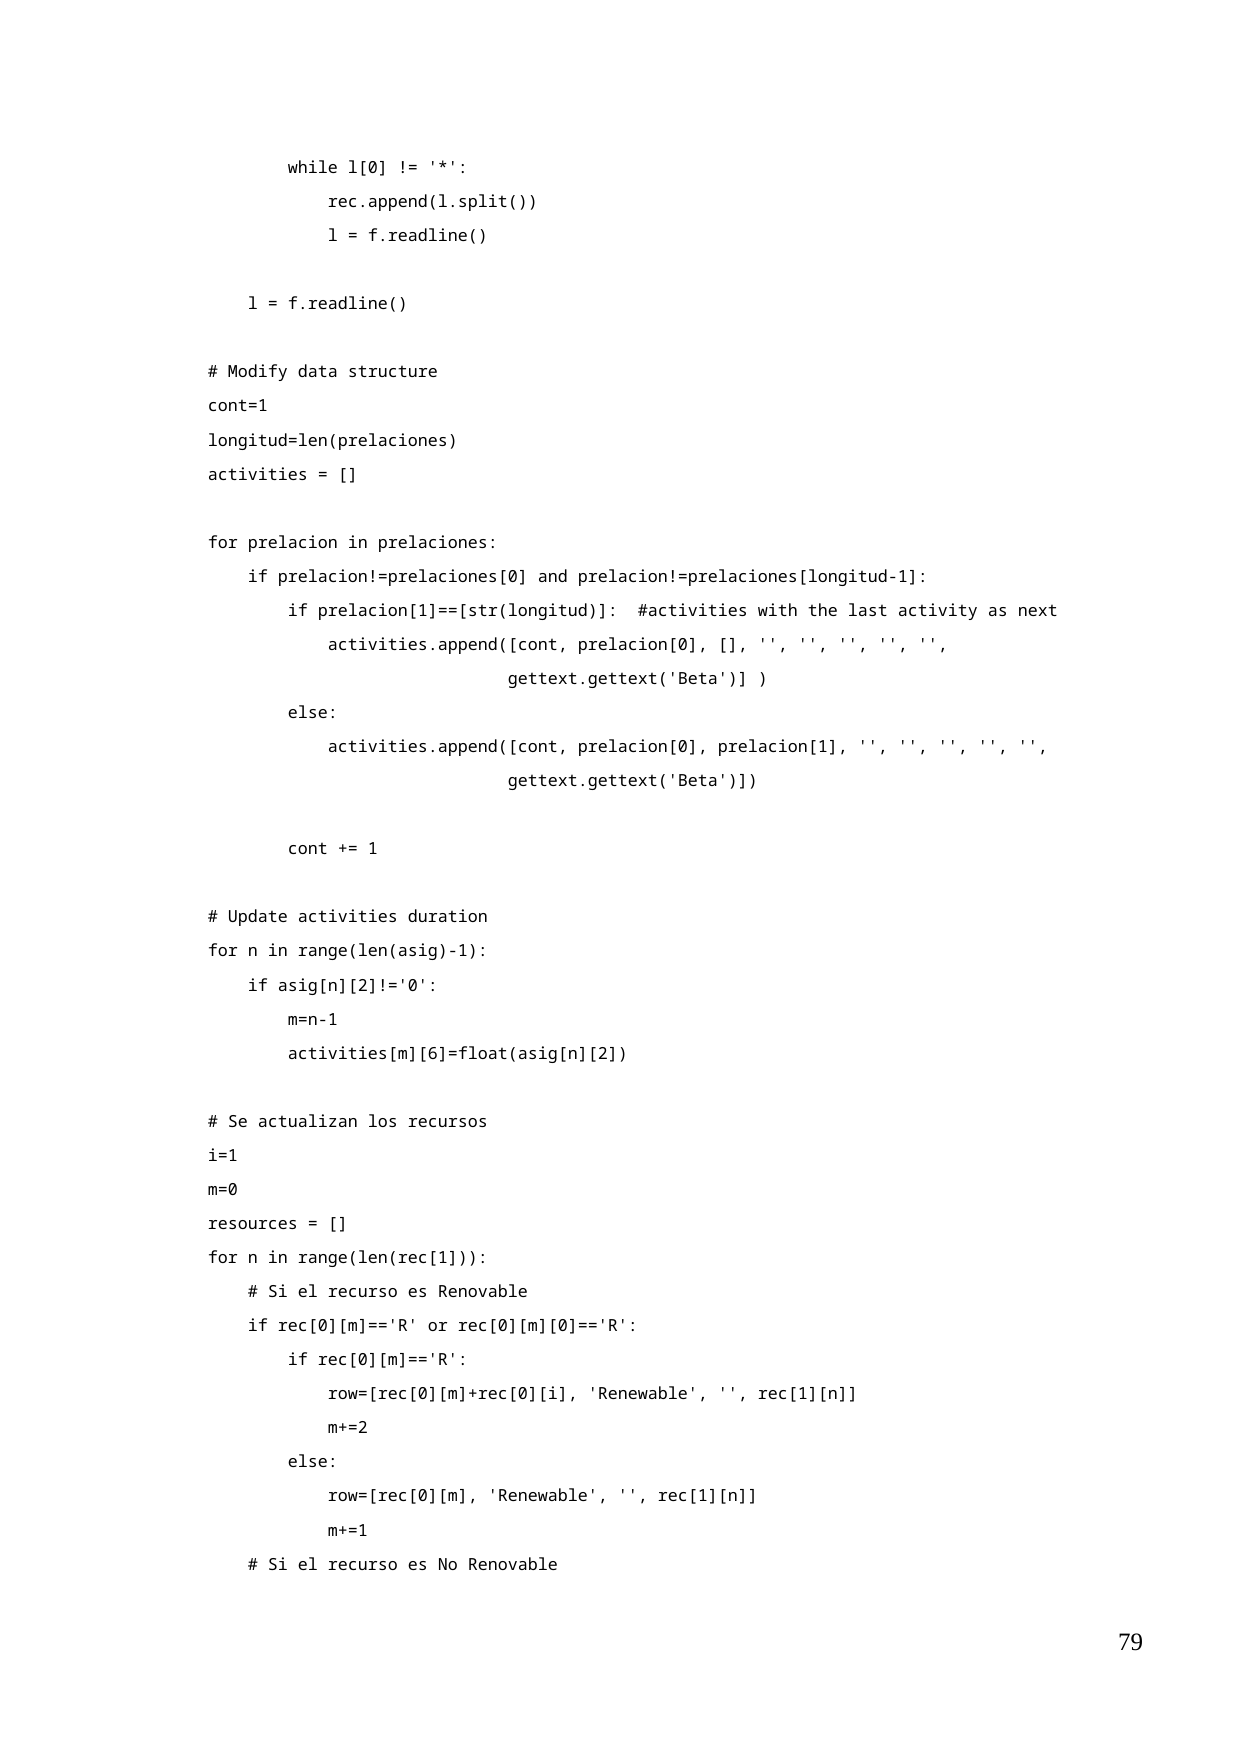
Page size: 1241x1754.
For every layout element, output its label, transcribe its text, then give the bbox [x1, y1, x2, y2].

text l = f.readline() [128, 224, 1143, 246]
text activities.append([cont, prelacion[0], prelacion[1], '', '', '', '', '', [128, 735, 1143, 757]
text # Si el recurso es Renovable [128, 1280, 1143, 1302]
text m=n-1 [128, 1007, 1143, 1030]
text if prelacion!=prelaciones[0] and prelacion!=prelaciones[longitud-1]: [128, 564, 1143, 587]
text # Update activities duration [128, 905, 1143, 928]
text m+=1 [128, 1518, 1143, 1541]
text row=[rec[0][m]+rec[0][i], 'Renewable', '', rec[1][n]] [128, 1382, 1143, 1404]
text for n in range(len(asig)-1): [128, 939, 1143, 962]
text gettext.gettext('Beta')]) [128, 769, 1143, 791]
text activities.append([cont, prelacion[0], [], '', '', '', '', '', [128, 632, 1143, 655]
text row=[rec[0][m], 'Renewable', '', rec[1][n]] [128, 1484, 1143, 1507]
text while l[0] != '*': [128, 156, 1143, 178]
text resources = [] [128, 1212, 1143, 1234]
text cont=1 [128, 394, 1143, 417]
text i=1 [128, 1143, 1143, 1166]
text m=0 [128, 1177, 1143, 1200]
text else: [128, 701, 1143, 723]
text activities[m][6]=float(asig[n][2]) [128, 1041, 1143, 1064]
text for n in range(len(rec[1])): [128, 1246, 1143, 1268]
text l = f.readline() [128, 292, 1143, 314]
text for prelacion in prelaciones: [128, 530, 1143, 553]
text if rec[0][m]=='R' or rec[0][m][0]=='R': [128, 1314, 1143, 1336]
text # Si el recurso es No Renovable [128, 1552, 1143, 1575]
text rec.append(l.split()) [128, 190, 1143, 212]
text if asig[n][2]!='0': [128, 973, 1143, 996]
text cont += 1 [128, 837, 1143, 859]
text if rec[0][m]=='R': [128, 1348, 1143, 1371]
text # Se actualizan los recursos [128, 1109, 1143, 1132]
text activities = [] [128, 462, 1143, 485]
text gettext.gettext('Beta')] ) [128, 667, 1143, 689]
text if prelacion[1]==[str(longitud)]: #activities with the last activity as next [128, 598, 1143, 621]
text # Modify data structure [128, 360, 1143, 383]
text longitud=len(prelaciones) [128, 428, 1143, 451]
text else: [128, 1450, 1143, 1473]
text m+=2 [128, 1416, 1143, 1439]
